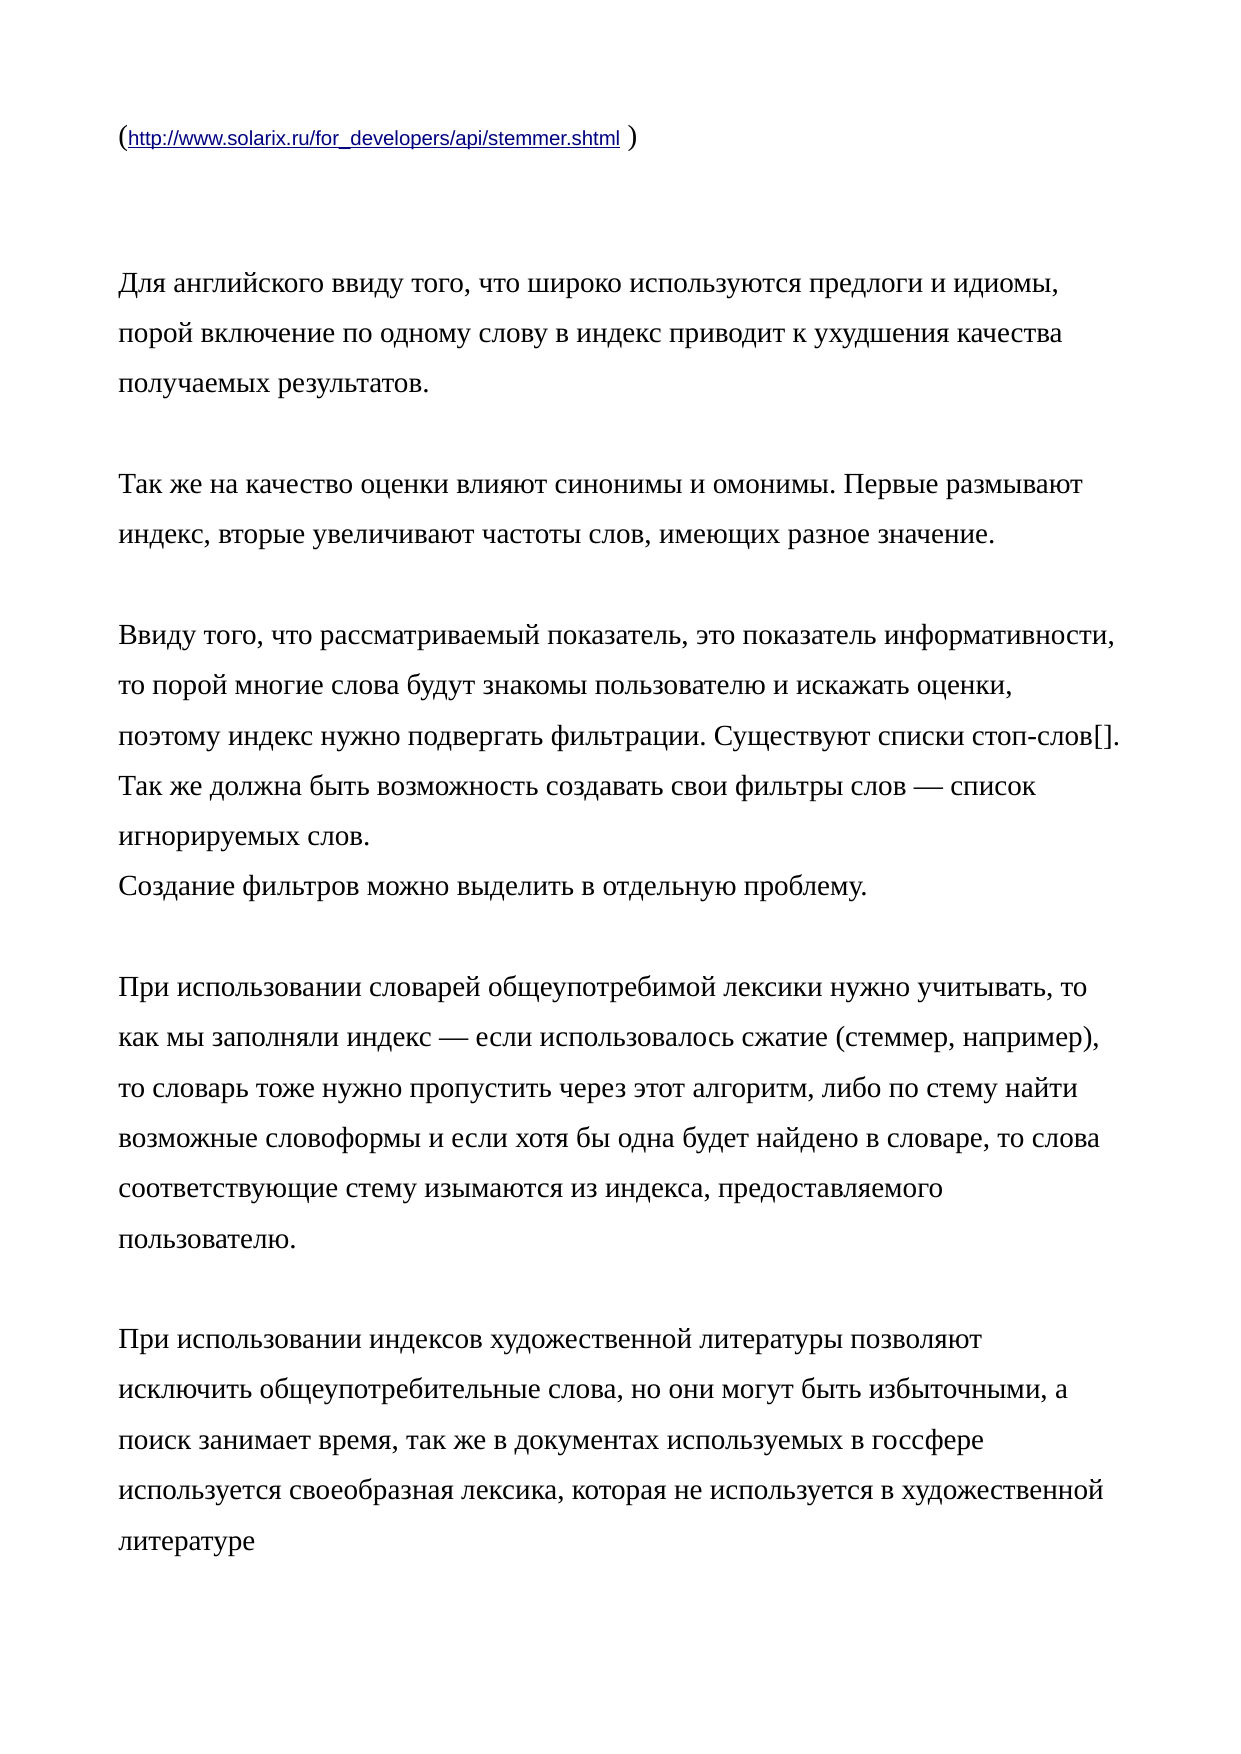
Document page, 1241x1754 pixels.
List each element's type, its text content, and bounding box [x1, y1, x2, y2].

text При использовании словарей общеупотребимой лексики нужно учитывать, то как мы заполняли индекс — если использовалось сжатие (стеммер, например), то словарь тоже нужно пропустить через этот алгоритм, либо по стему найти возможные словоформы и если хотя бы одна будет найдено в словаре, то слова соответствующие стему изымаются из индекса, предоставляемого пользователю. [118, 969, 1122, 1254]
text (http://www.solarix.ru/for_developers/api/stemmer.shtml ) [118, 118, 1122, 152]
text Так же на качество оценки влияют синонимы и омонимы. Первые размывают индекс, вторые увеличивают частоты слов, имеющих разное значение. [118, 466, 1122, 550]
text Ввиду того, что рассматриваемый показатель, это показатель информативности, то порой многие слова будут знакомы пользователю и искажать оценки, поэтому индекс нужно подвергать фильтрации. Существуют списки стоп-слов[]. Так же должна быть возможность создавать свои фильтры слов — список игнорируемых слов. [118, 617, 1122, 852]
text Для английского ввиду того, что широко используются предлоги и идиомы, порой включение по одному слову в индекс приводит к ухудшения качества получаемых результатов. [118, 265, 1122, 399]
text При использовании индексов художественной литературы позволяют исключить общеупотребительные слова, но они могут быть избыточными, а поиск занимает время, так же в документах используемых в госсфере используется своеобразная лексика, которая не используется в художественной литературе [118, 1321, 1122, 1556]
text Создание фильтров можно выделить в отдельную проблему. [118, 868, 1122, 902]
